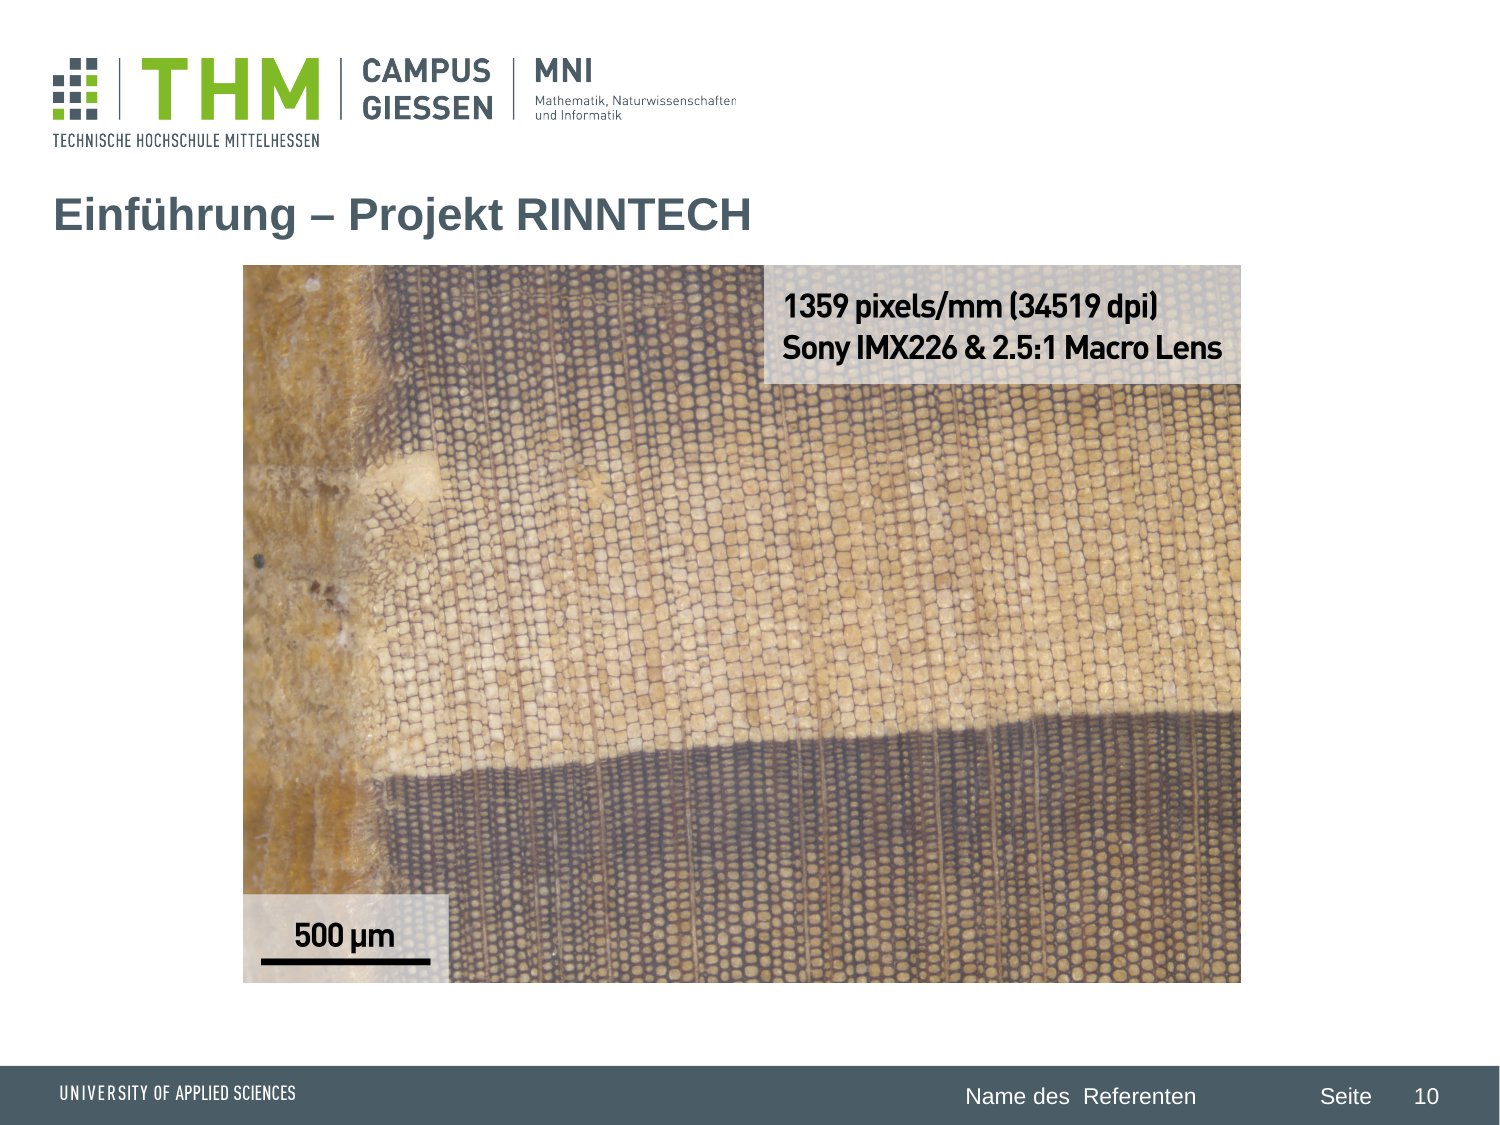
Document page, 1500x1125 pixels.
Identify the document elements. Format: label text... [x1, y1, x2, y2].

title Einführung – Projekt RINNTECH [53, 177, 1435, 272]
slide_number [1376, 1073, 1455, 1118]
picture [243, 265, 1241, 983]
picture [53, 58, 736, 147]
picture [59, 1082, 296, 1104]
